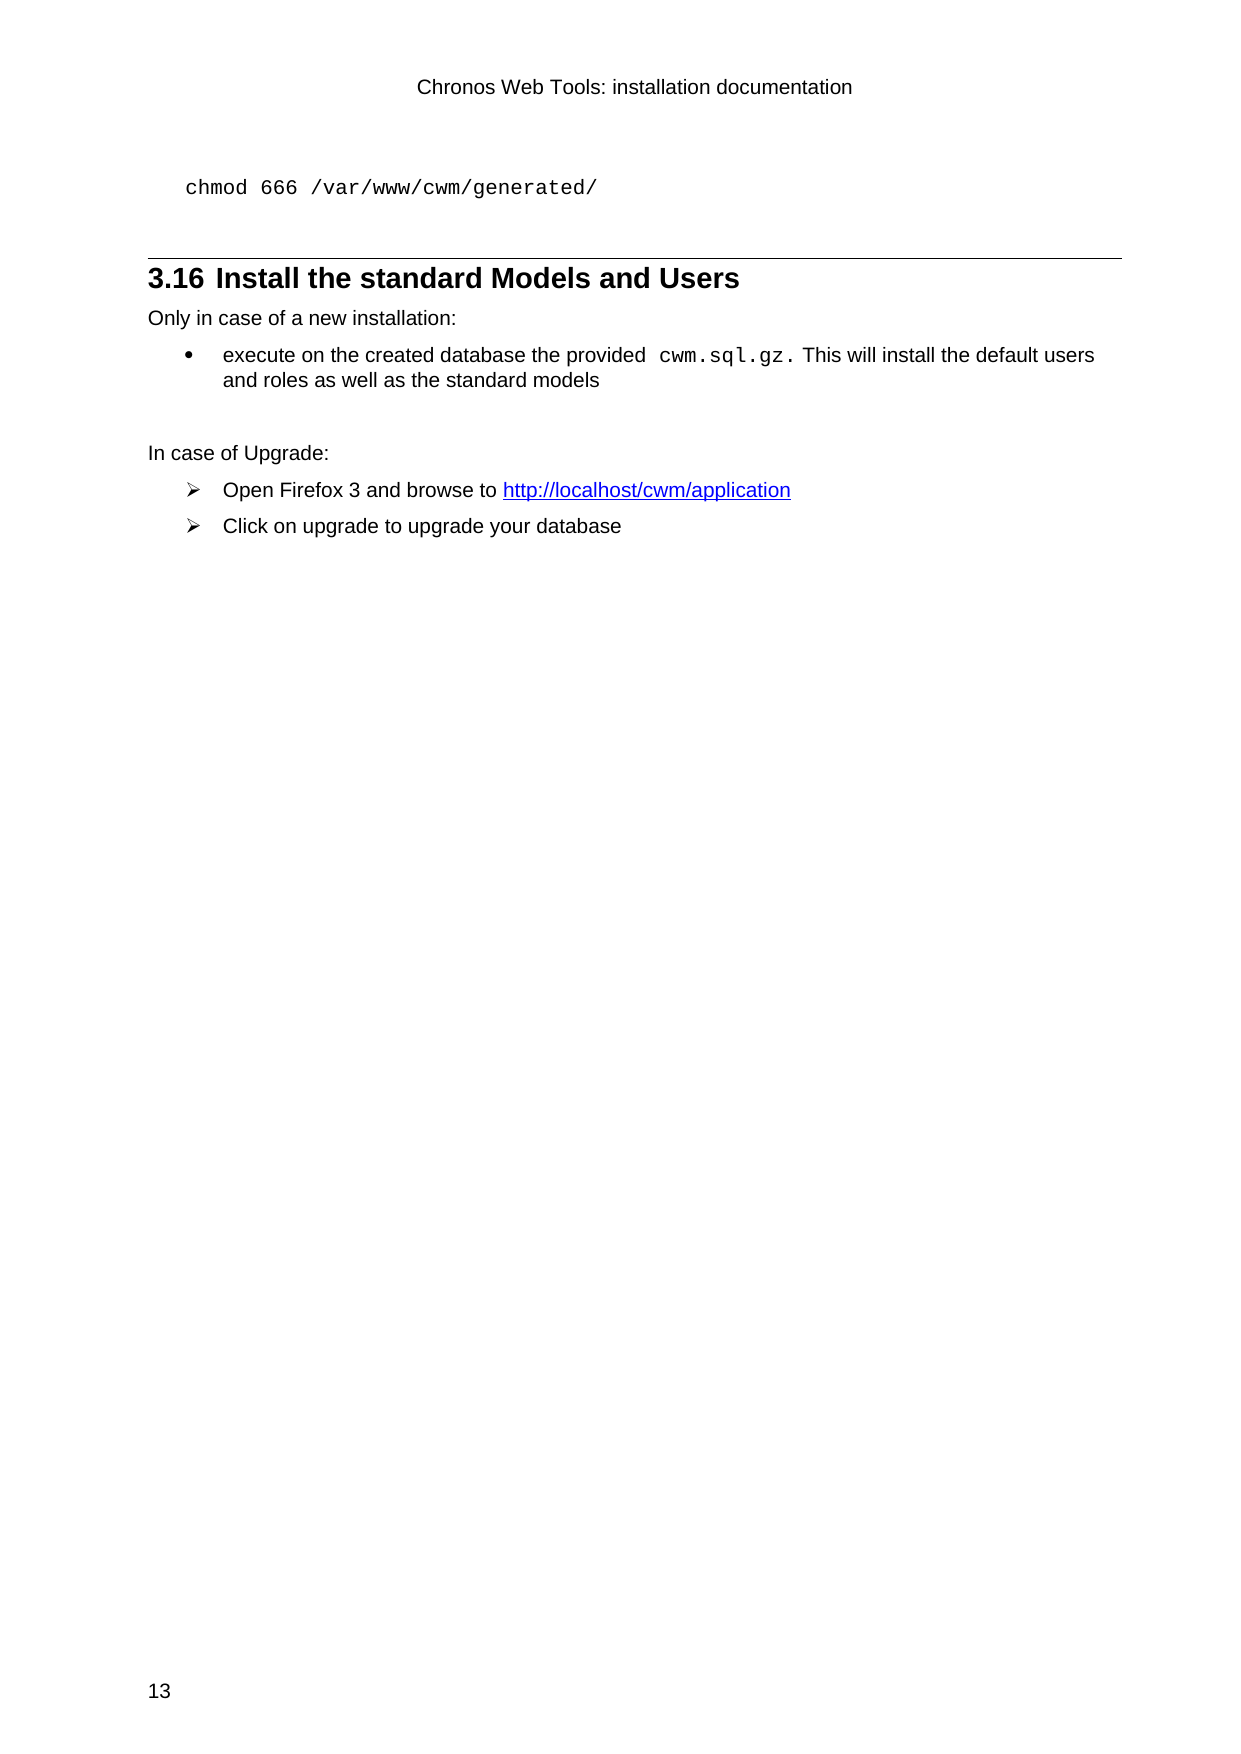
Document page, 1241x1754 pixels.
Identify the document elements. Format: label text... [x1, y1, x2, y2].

list Click on upgrade to upgrade your database [185, 514, 1122, 538]
list In case of Upgrade: [148, 441, 1122, 465]
list execute on the created database the provided cwm.sql.gz. This will install the default users and roles as well as the standard models [185, 342, 1122, 392]
subtitle Install the standard Models and Users [148, 259, 1122, 294]
list Open Firefox 3 and browse to http://localhost/cwm/application [185, 478, 1122, 502]
text Only in case of a new installation: [148, 306, 1122, 330]
text chmod 666 /var/www/cwm/generated/ [185, 177, 1122, 201]
